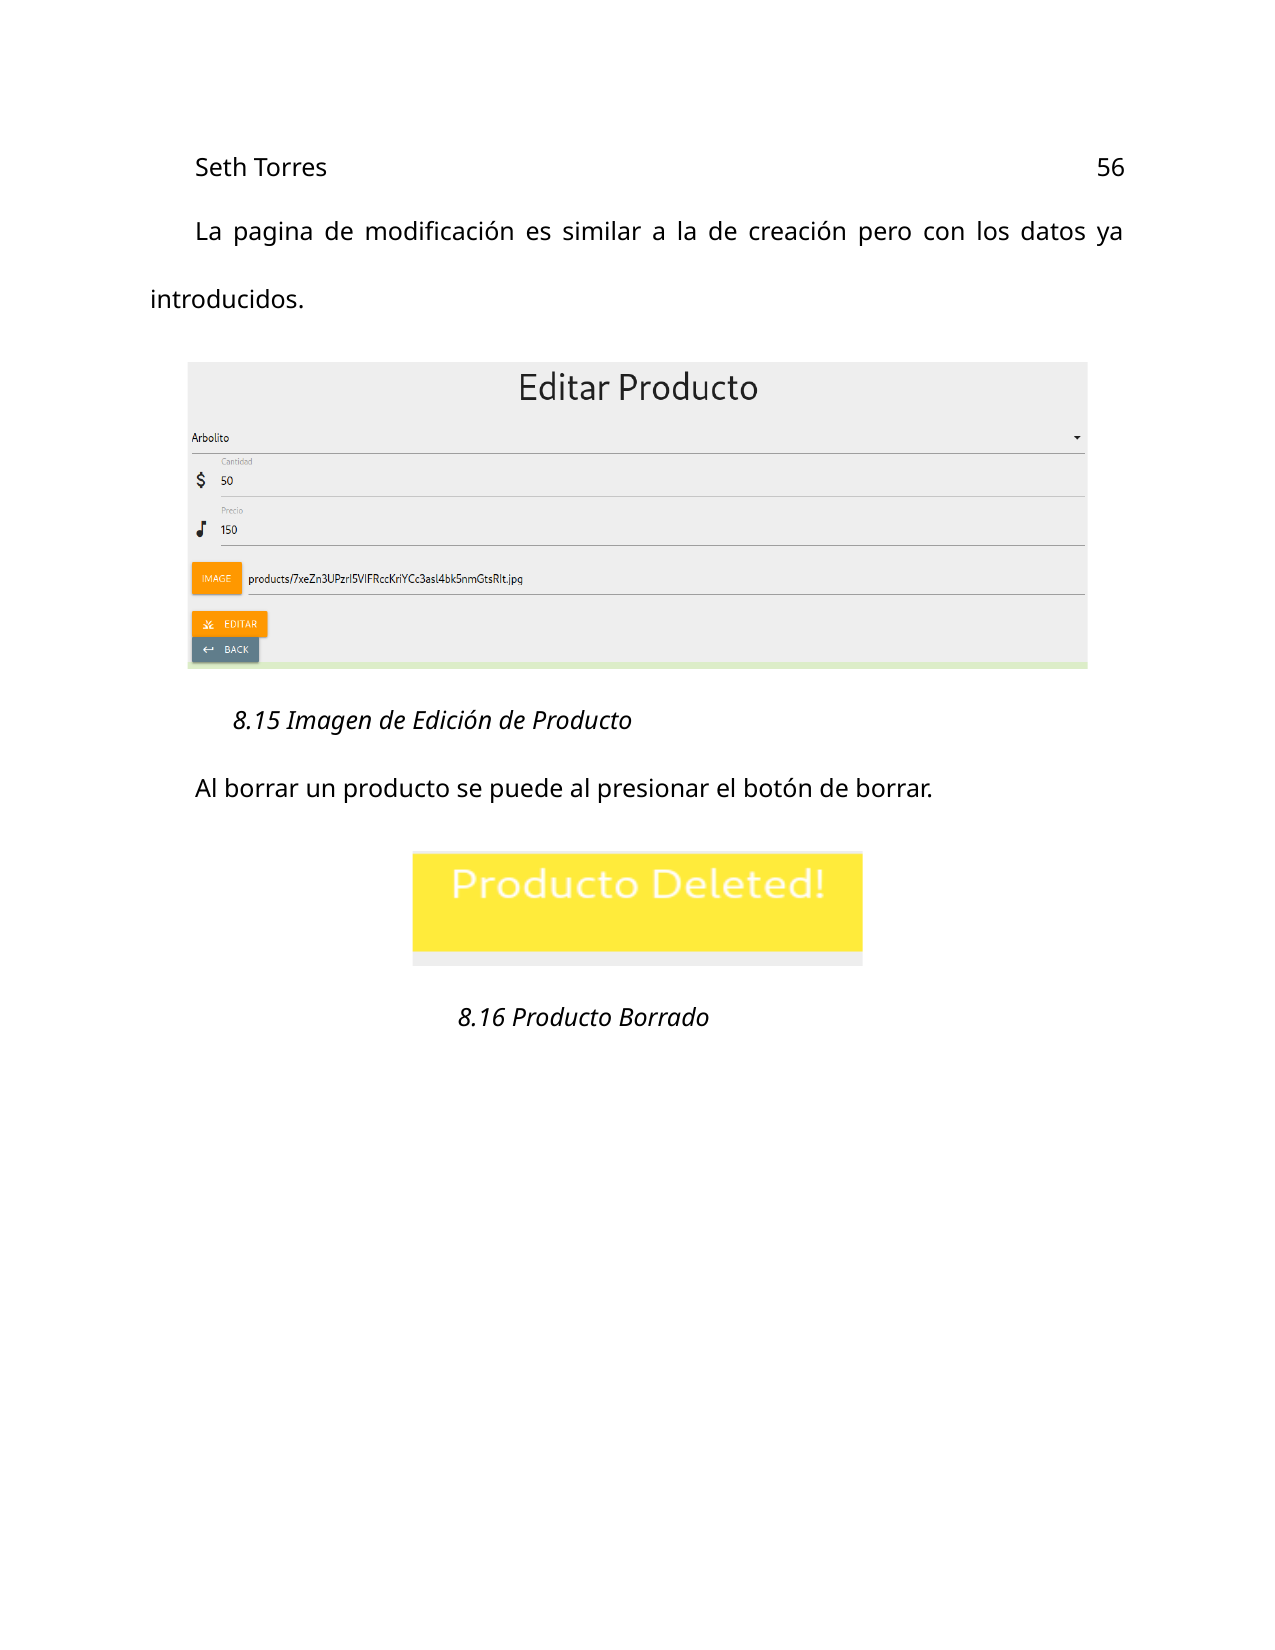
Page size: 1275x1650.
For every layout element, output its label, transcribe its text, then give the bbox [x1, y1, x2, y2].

text 8.15 Imagen de Edición de Producto [187, 669, 1087, 736]
text 8.16 Producto Borrado [412, 966, 862, 1033]
picture [187, 362, 1088, 669]
picture [412, 851, 863, 966]
text Al borrar un producto se puede al presionar el botón de borrar. [150, 350, 1125, 804]
text La pagina de modificación es similar a la de creación pero con los datos ya introducidos. [150, 213, 1125, 316]
